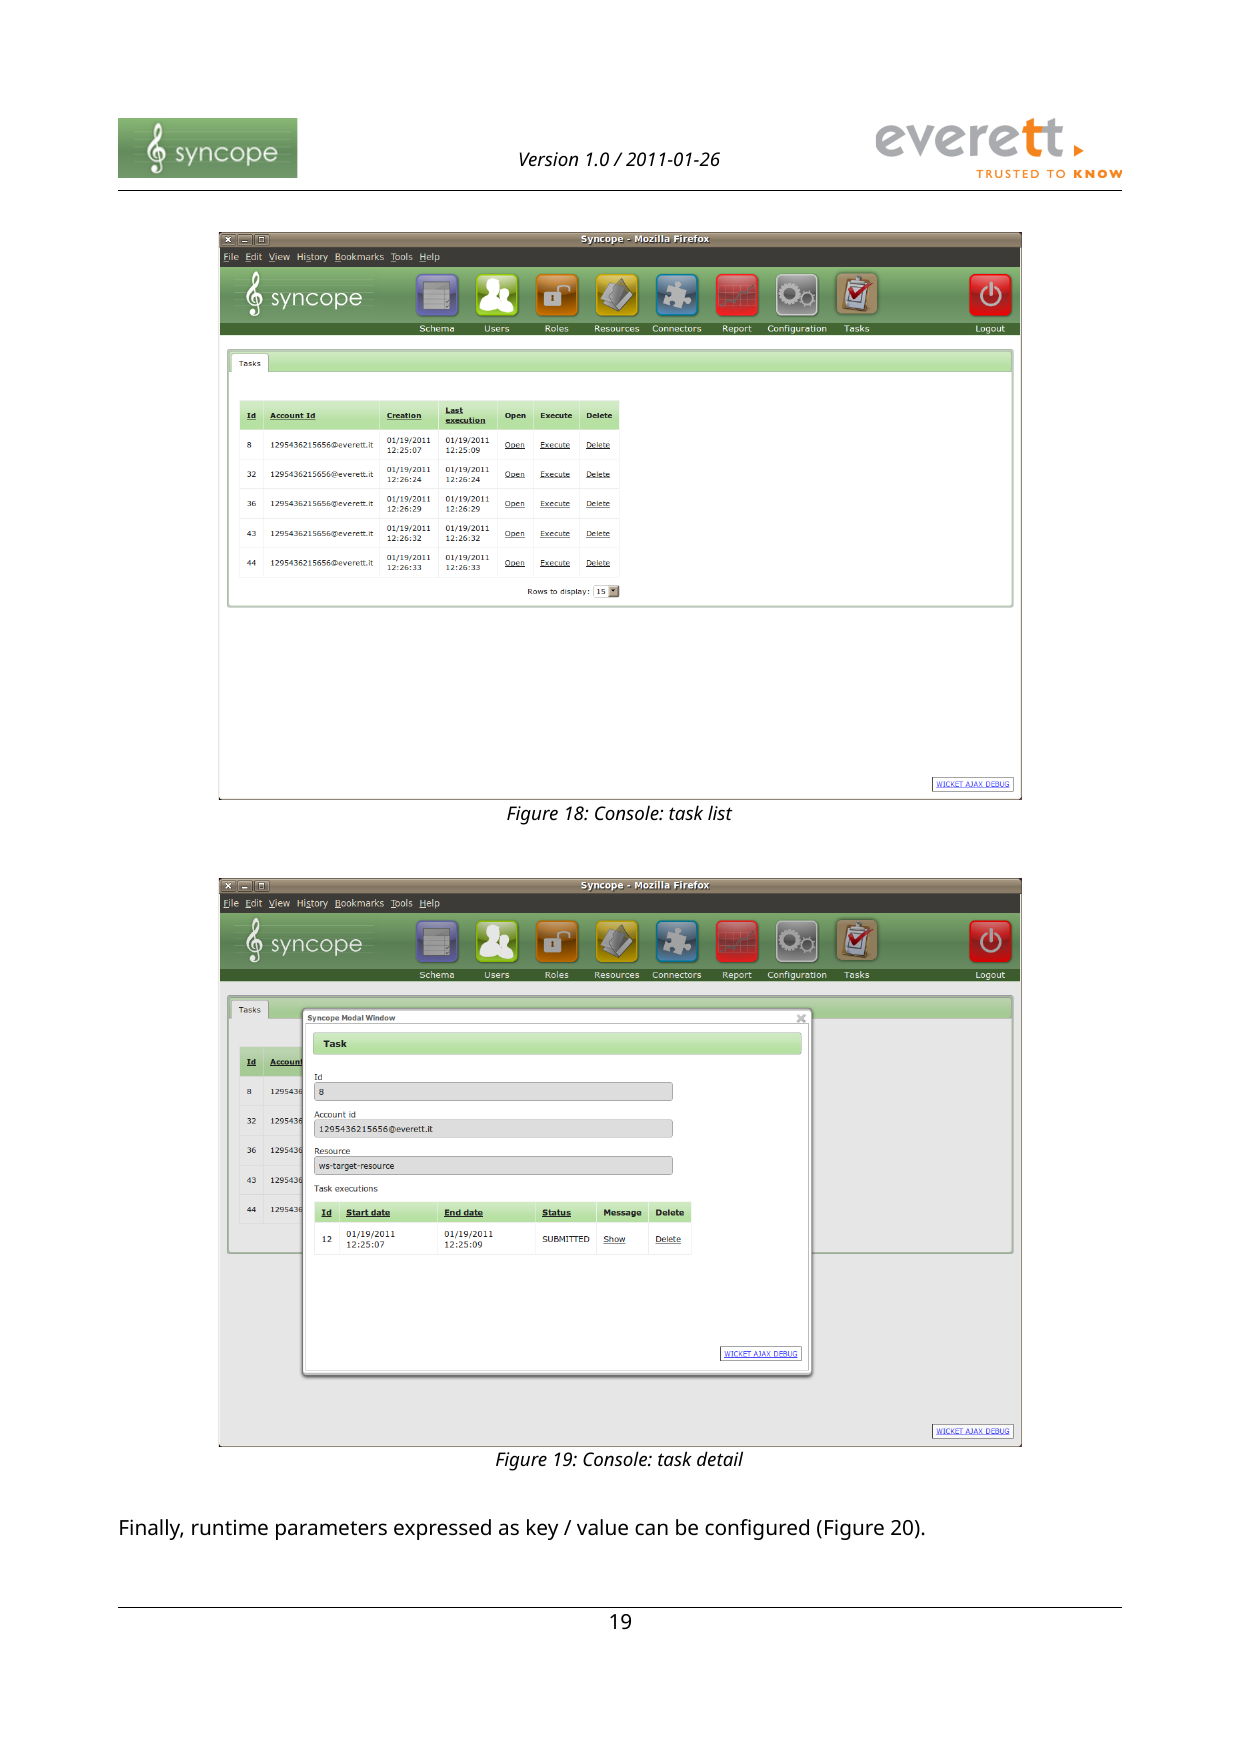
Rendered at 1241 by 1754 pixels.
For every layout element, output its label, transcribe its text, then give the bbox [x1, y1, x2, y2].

text Figure 18: Console: task list [218, 800, 1022, 825]
text Finally, runtime parameters expressed as key / value can be configured (Figure 20). [118, 1513, 1122, 1541]
picture [218, 232, 1022, 800]
text Figure 19: Console: task detail [218, 1447, 1022, 1472]
picture [875, 118, 1123, 178]
picture [118, 118, 298, 178]
picture [218, 878, 1022, 1447]
